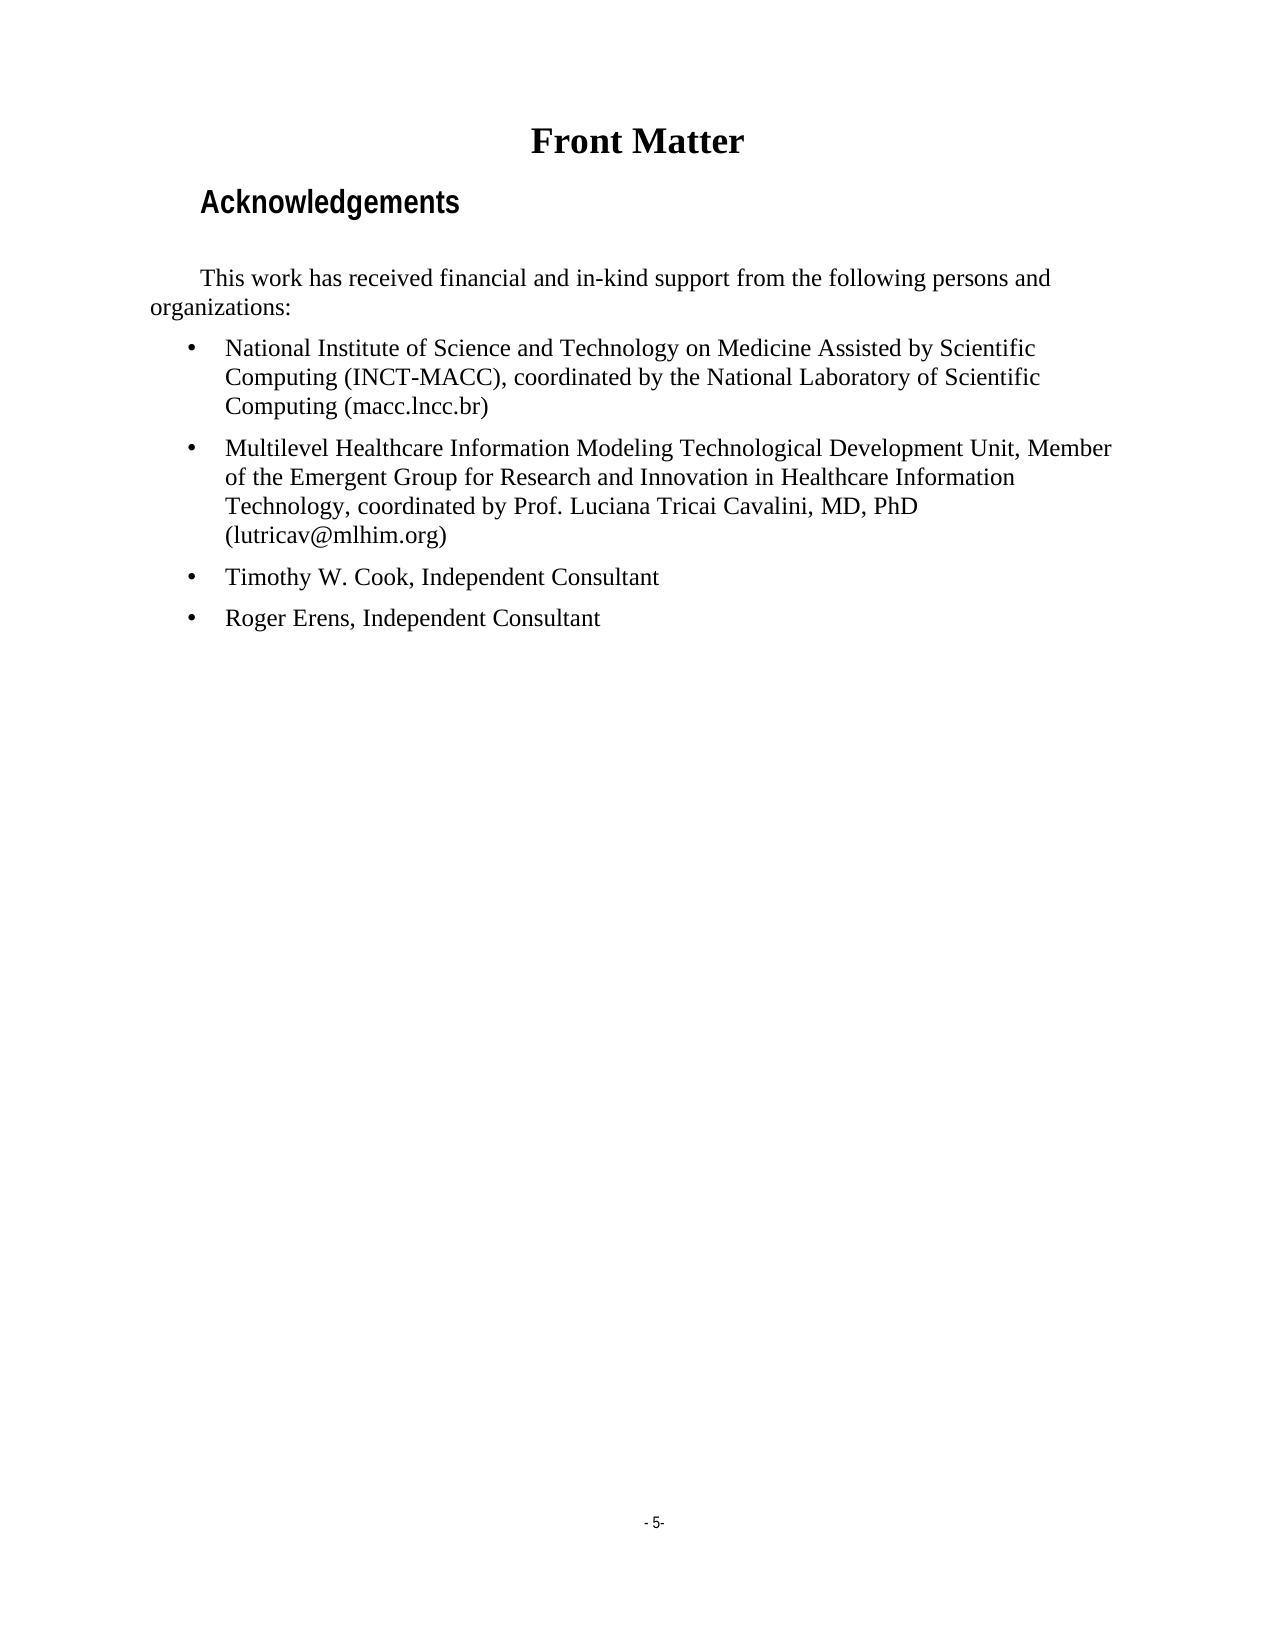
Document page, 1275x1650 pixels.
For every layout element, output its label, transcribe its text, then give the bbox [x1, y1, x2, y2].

list Roger Erens, Independent Consultant [187, 603, 1125, 632]
title Front Matter [150, 118, 1125, 161]
list Timothy W. Cook, Independent Consultant [187, 562, 1125, 591]
text This work has received financial and in-kind support from the following persons and organizations: [150, 262, 1125, 321]
list National Institute of Science and Technology on Medicine Assisted by Scientific Computing (INCT-MACC), coordinated by the National Laboratory of Scientific Computing (macc.lncc.br) [187, 333, 1125, 420]
list Multilevel Healthcare Information Modeling Technological Development Unit, Member of the Emergent Group for Research and Innovation in Healthcare Information Technology, coordinated by Prof. Luciana Tricai Cavalini, MD, PhD (lutricav@mlhim.org) [187, 433, 1125, 549]
